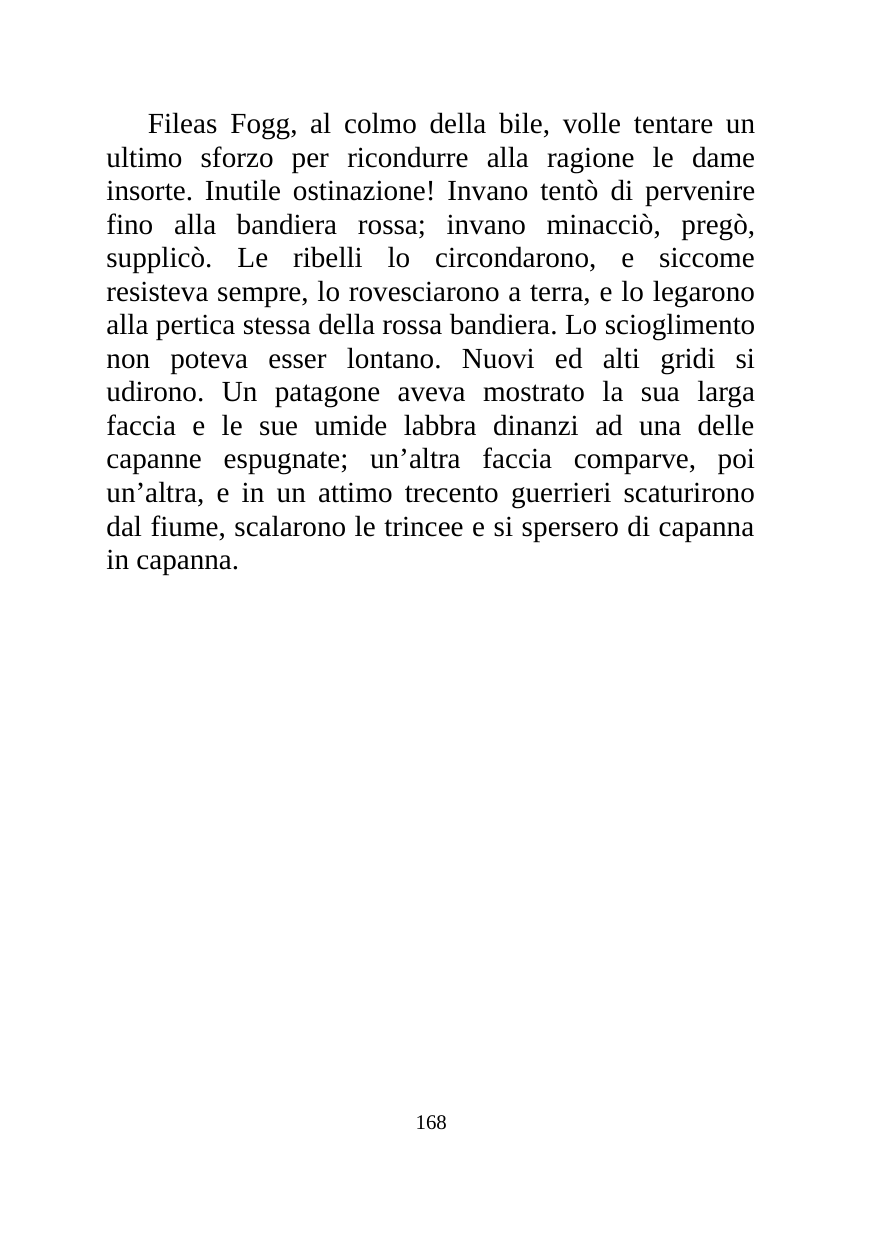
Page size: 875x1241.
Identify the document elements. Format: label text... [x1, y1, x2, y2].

text Fileas Fogg, al colmo della bile, volle tentare un ultimo sforzo per ricondurre alla ragione le dame insorte. Inutile ostinazione! Invano tentò di pervenire fino alla bandiera rossa; invano minacciò, pregò, supplicò. Le ribelli lo circondarono, e siccome resisteva sempre, lo rovesciarono a terra, e lo legarono alla pertica stessa della rossa bandiera. Lo scioglimento non poteva esser lontano. Nuovi ed alti gridi si udirono. Un patagone aveva mostrato la sua larga faccia e le sue umide labbra dinanzi ad una delle capanne espugnate; un’altra faccia comparve, poi un’altra, e in un attimo trecento guerrieri scaturirono dal fiume, scalarono le trincee e si spersero di capanna in capanna. [106, 106, 756, 576]
